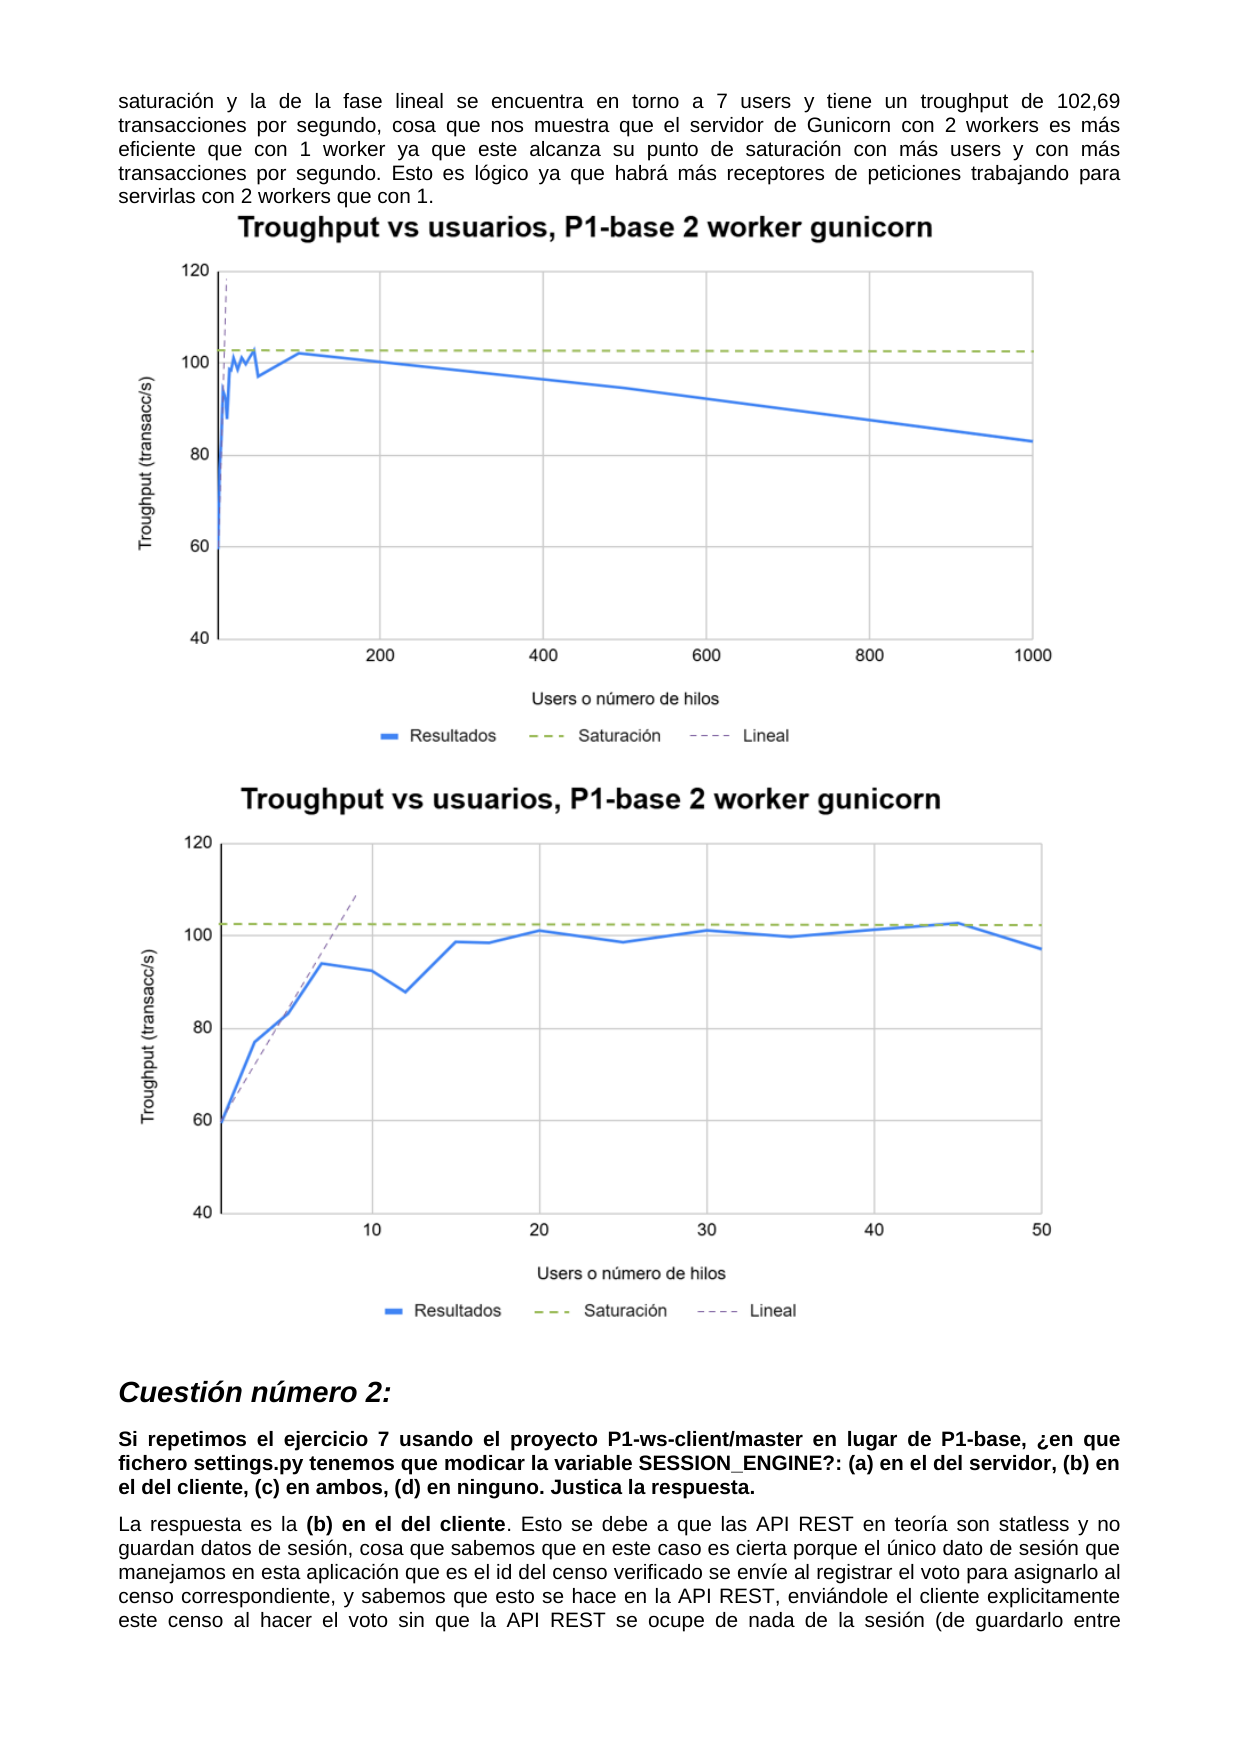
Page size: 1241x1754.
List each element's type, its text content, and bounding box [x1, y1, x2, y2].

picture [118, 208, 1059, 751]
text saturación y la de la fase lineal se encuentra en torno a 7 users y tiene un troughput de 102,69 transacciones por segundo, cosa que nos muestra que el servidor de Gunicorn con 2 workers es más eficiente que con 1 worker ya que este alcanza su punto de saturación con más users y con más transacciones por segundo. Esto es lógico ya que habrá más receptores de peticiones trabajando para servirlas con 2 workers que con 1. [118, 88, 1122, 208]
subtitle Cuestión número 2: [118, 1375, 1122, 1408]
text Si repetimos el ejercicio 7 usando el proyecto P1-ws-client/master en lugar de P1-base, ¿en que fichero settings.py tenemos que modicar la variable SESSION_ENGINE?: (a) en el del servidor, (b) en el del cliente, (c) en ambos, (d) en ninguno. Justica la respuesta. [118, 1427, 1122, 1499]
picture [118, 774, 1059, 1326]
text La respuesta es la (b) en el del cliente. Esto se debe a que las API REST en teoría son statless y no guardan datos de sesión, cosa que sabemos que en este caso es cierta porque el único dato de sesión que manejamos en esta aplicación que es el id del censo verificado se envíe al registrar el voto para asignarlo al censo correspondiente, y sabemos que esto se hace en la API REST, enviándole el cliente explicitamente este censo al hacer el voto sin que la API REST se ocupe de nada de la sesión (de guardarlo entre [118, 1512, 1122, 1631]
